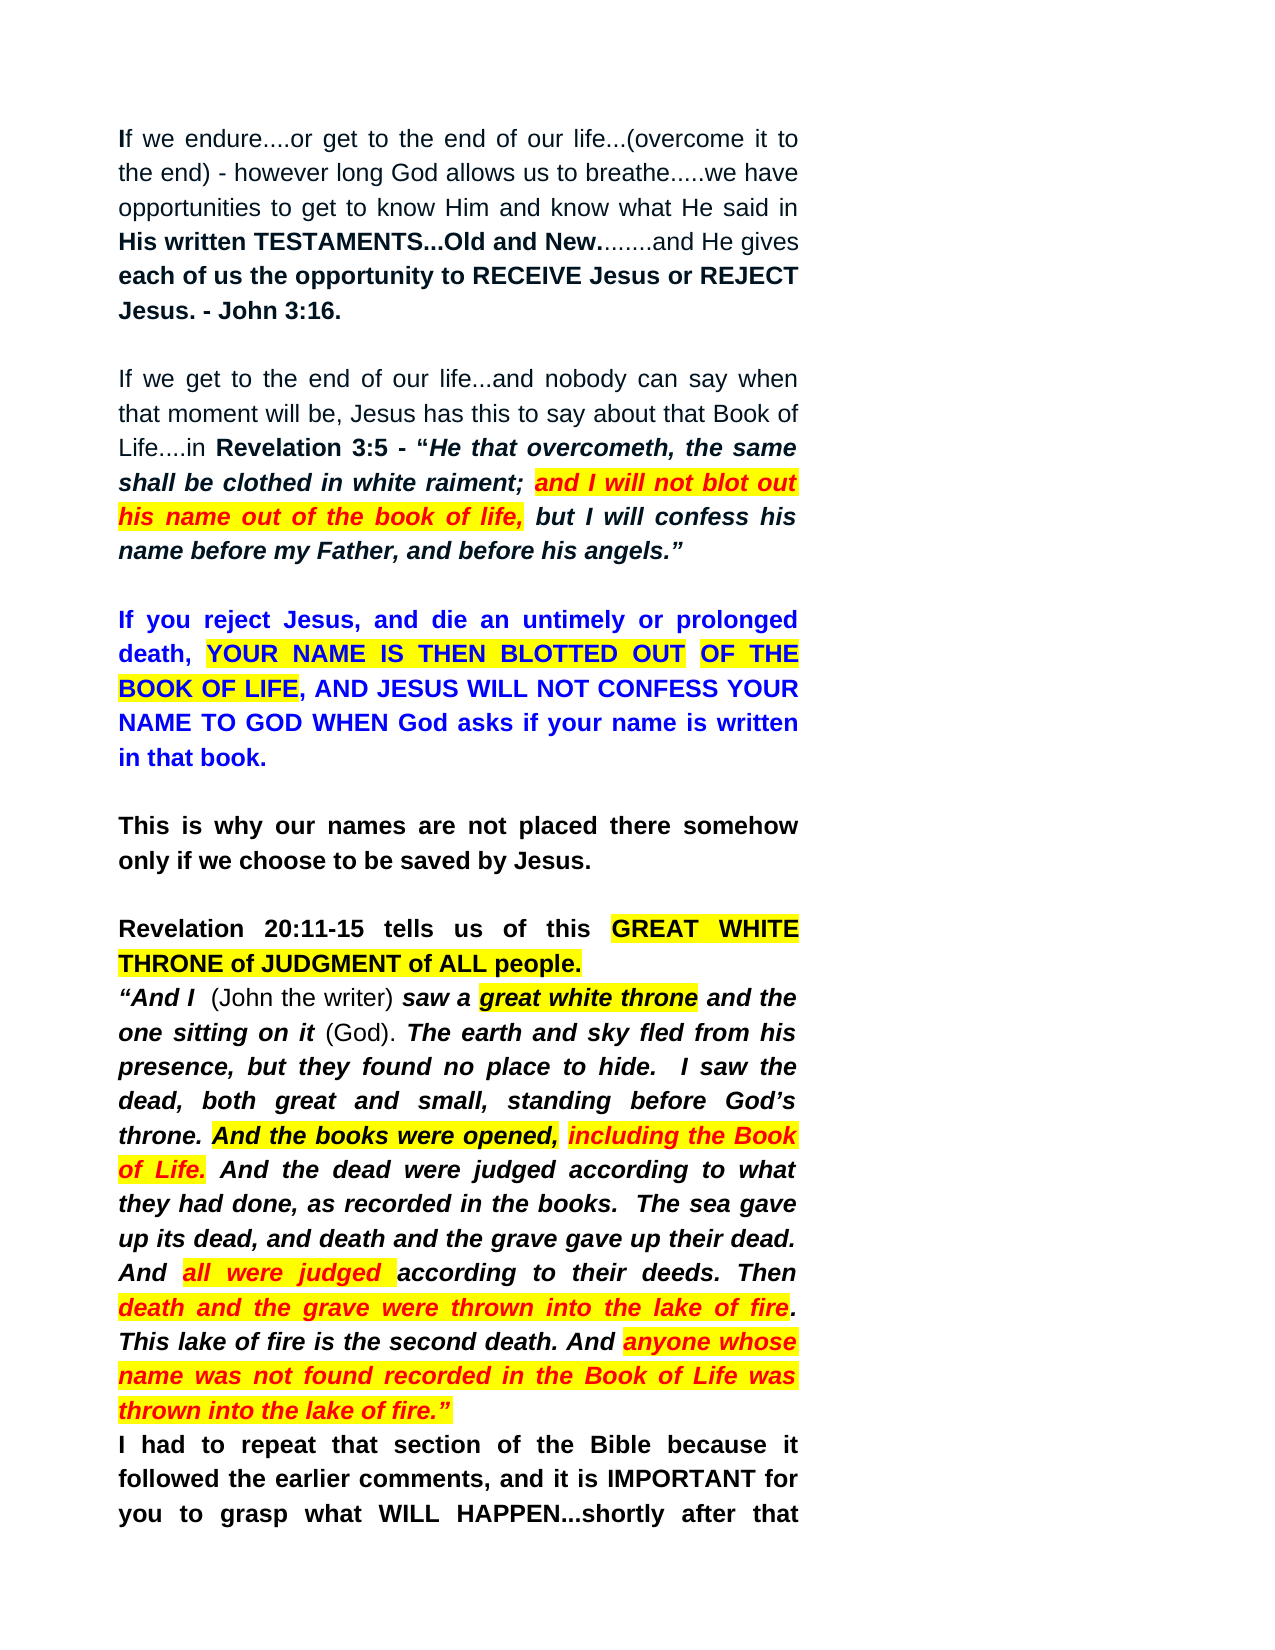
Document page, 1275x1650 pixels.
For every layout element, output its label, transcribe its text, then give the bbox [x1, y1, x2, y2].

text I had to repeat that section of the Bible because it followed the earlier comments, and it is IMPORTANT for you to grasp what WILL HAPPEN...shortly after that [118, 1424, 799, 1527]
text Revelation 20:11-15 tells us of this GREAT WHITE THRONE of JUDGMENT of ALL people. [118, 909, 799, 977]
text This is why our names are not placed there somehow only if we choose to be saved by Jesus. [118, 806, 799, 874]
text If you reject Jesus, and die an untimely or prolonged death, YOUR NAME IS THEN BLOTTED OUT OF THE BOOK OF LIFE, AND JESUS WILL NOT CONFESS YOUR NAME TO GOD WHEN God asks if your name is written in that book. [118, 599, 799, 771]
text If we endure....or get to the end of our life...(overcome it to the end) - however long God allows us to breathe.....we have opportunities to get to know Him and know what He said in His written TESTAMENTS...Old and New........and He gives each of us the opportunity to RECEIVE Jesus or REJECT Jesus. - John 3:16. [118, 118, 799, 324]
text If we get to the end of our life...and nobody can say when that moment will be, Jesus has this to say about that Book of Life....in Revelation 3:5 - “He that overcometh, the same shall be clothed in white raiment; and I will not blot out his name out of the book of life, but I will confess his name before my Father, and before his angels.” [118, 359, 799, 565]
text “And I (John the writer) saw a great white throne and the one sitting on it (God). The earth and sky fled from his presence, but they found no place to hide. I saw the dead, both great and small, standing before God’s throne. And the books were opened, including the Book of Life. And the dead were judged according to what they had done, as recorded in the books. The sea gave up its dead, and death and the grave gave up their dead. And all were judged according to their deeds. Then death and the grave were thrown into the lake of fire. This lake of fire is the second death. And anyone whose name was not found recorded in the Book of Life was thrown into the lake of fire.” [118, 977, 799, 1424]
